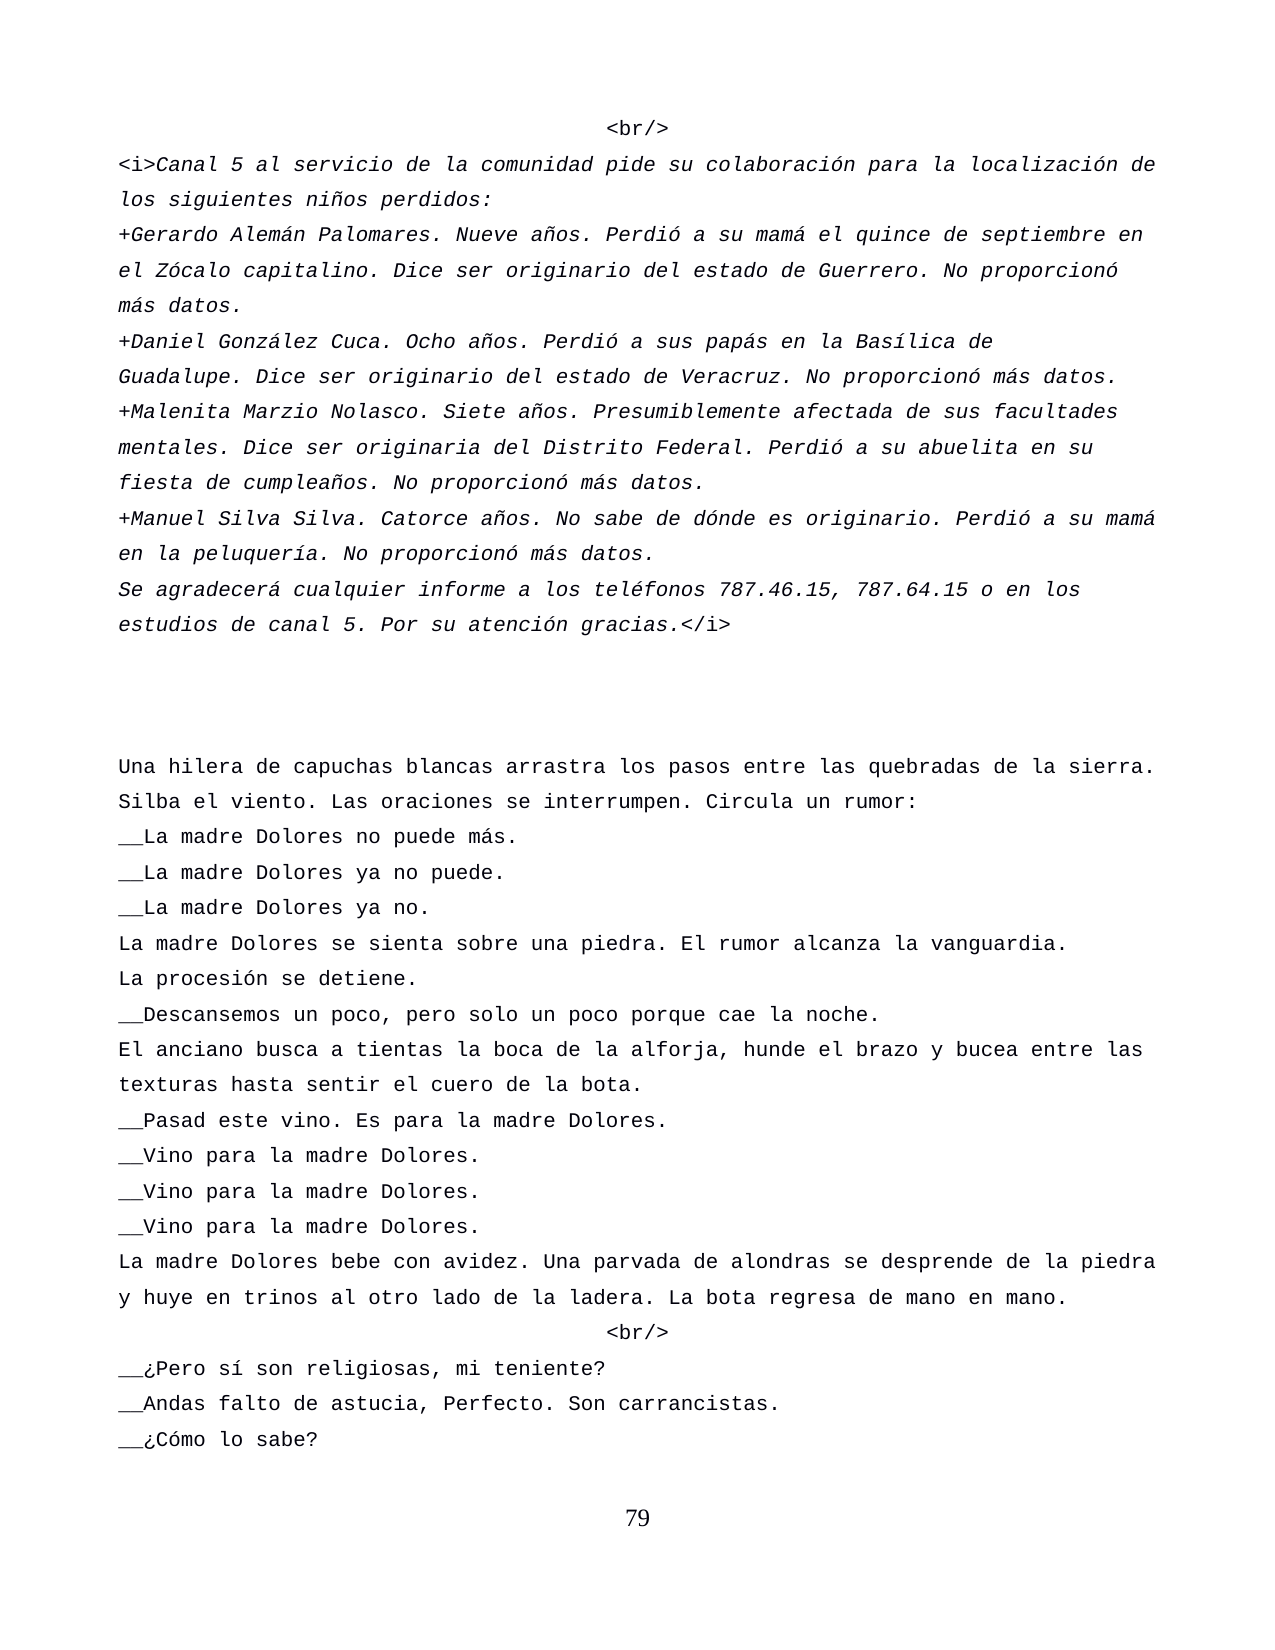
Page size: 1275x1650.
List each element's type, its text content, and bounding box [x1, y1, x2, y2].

text +Daniel González Cuca. Ocho años. Perdió a sus papás en la Basílica de [118, 331, 1157, 354]
text __¿Cómo lo sabe? [118, 1428, 1157, 1452]
text +Malenita Marzio Nolasco. Siete años. Presumiblemente afectada de sus facultades mentales. Dice ser originaria del Distrito Federal. Perdió a su abuelita en su fiesta de cumpleaños. No proporcionó más datos. [118, 401, 1157, 496]
text <br/> [118, 118, 1157, 142]
text Una hilera de capuchas blancas arrastra los pasos entre las quebradas de la sierra. Silba el viento. Las oraciones se interrumpen. Circula un rumor: [118, 756, 1157, 815]
text __La madre Dolores no puede más. [118, 826, 1157, 850]
text La procesión se detiene. [118, 968, 1157, 992]
text La madre Dolores bebe con avidez. Una parvada de alondras se desprende de la piedra y huye en trinos al otro lado de la ladera. La bota regresa de mano en mano. [118, 1251, 1157, 1311]
text Guadalupe. Dice ser originario del estado de Veracruz. No proporcionó más datos. [118, 366, 1157, 390]
text El anciano busca a tientas la boca de la alforja, hunde el brazo y bucea entre las texturas hasta sentir el cuero de la bota. [118, 1039, 1157, 1098]
text __La madre Dolores ya no. [118, 897, 1157, 921]
text +Gerardo Alemán Palomares. Nueve años. Perdió a su mamá el quince de septiembre en el Zócalo capitalino. Dice ser originario del estado de Guerrero. No proporcionó más datos. [118, 224, 1157, 319]
text __Vino para la madre Dolores. [118, 1181, 1157, 1204]
text __Vino para la madre Dolores. [118, 1216, 1157, 1240]
text Se agradecerá cualquier informe a los teléfonos 787.46.15, 787.64.15 o en los estudios de canal 5. Por su atención gracias.</i> [118, 578, 1157, 638]
text __La madre Dolores ya no puede. [118, 862, 1157, 886]
text __Andas falto de astucia, Perfecto. Son carrancistas. [118, 1393, 1157, 1417]
text <br/> [118, 1322, 1157, 1346]
text +Manuel Silva Silva. Catorce años. No sabe de dónde es originario. Perdió a su mamá en la peluquería. No proporcionó más datos. [118, 508, 1157, 567]
text __Pasad este vino. Es para la madre Dolores. [118, 1110, 1157, 1133]
text __Descansemos un poco, pero solo un poco porque cae la noche. [118, 1003, 1157, 1027]
text La madre Dolores se sienta sobre una piedra. El rumor alcanza la vanguardia. [118, 933, 1157, 956]
text __¿Pero sí son religiosas, mi teniente? [118, 1358, 1157, 1381]
text __Vino para la madre Dolores. [118, 1145, 1157, 1169]
text <i>Canal 5 al servicio de la comunidad pide su colaboración para la localización de los siguientes niños perdidos: [118, 153, 1157, 213]
